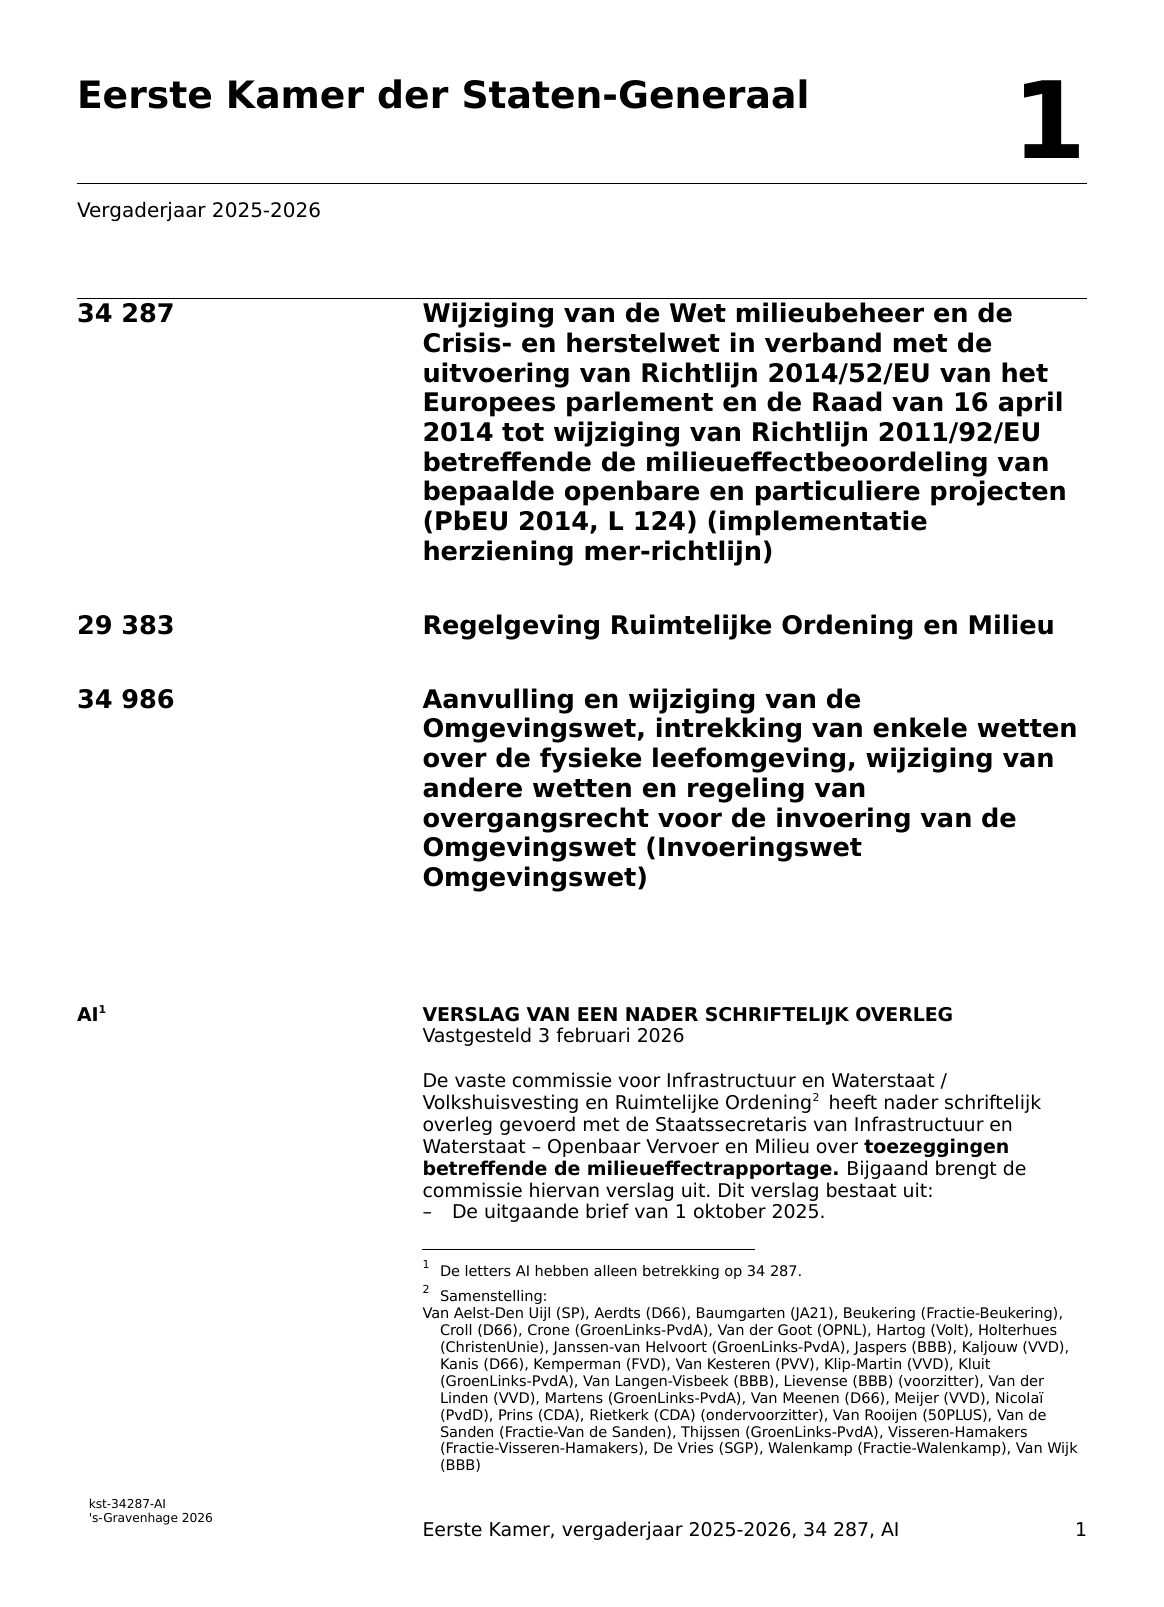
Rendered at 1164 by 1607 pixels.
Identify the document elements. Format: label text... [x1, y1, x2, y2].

text – De uitgaande brief van 1 oktober 2025. [422, 1201, 1087, 1223]
text De vaste commissie voor Infrastructuur en Waterstaat / Volkshuisvesting en Ruimtelijke Ordening heeft nader schriftelijk overleg gevoerd met de Staatssecretaris van Infrastructuur en Waterstaat – Openbaar Vervoer en Milieu over toezeggingen betreffende de milieueffectrapportage. Bijgaand brengt de commissie hiervan verslag uit. Dit verslag bestaat uit: [422, 1069, 1087, 1201]
text Vastgesteld 3 februari 2026 [422, 1025, 1087, 1047]
text Van Aelst-Den Uijl (SP), Aerdts (D66), Baumgarten (JA21), Beukering (Fractie-Beukering), Croll (D66), Crone (GroenLinks-PvdA), Van der Goot (OPNL), Hartog (Volt), Holterhues (ChristenUnie), Janssen-van Helvoort (GroenLinks-PvdA), Jaspers (BBB), Kaljouw (VVD), Kanis (D66), Kemperman (FVD), Van Kesteren (PVV), Klip-Martin (VVD), Kluit (GroenLinks-PvdA), Van Langen-Visbeek (BBB), Lievense (BBB) (voorzitter), Van der Linden (VVD), Martens (GroenLinks-PvdA), Van Meenen (D66), Meijer (VVD), Nicolaï (PvdD), Prins (CDA), Rietkerk (CDA) (ondervoorzitter), Van Rooijen (50PLUS), Van de Sanden (Fractie-Van de Sanden), Thijssen (GroenLinks-PvdA), Visseren-Hamakers (Fractie-Visseren-Hamakers), De Vries (SGP), Walenkamp (Fractie-Walenkamp), Van Wijk (BBB) [422, 1306, 1087, 1474]
text De letters AI hebben alleen betrekking op 34 287. [422, 1258, 1087, 1281]
text 's-Gravenhage 2026 [88, 1511, 323, 1525]
subtitle AI VERSLAG VAN EEN NADER SCHRIFTELIJK OVERLEG [77, 1003, 1087, 1025]
subtitle 29 383 Regelgeving Ruimtelijke Ordening en Milieu [77, 611, 1087, 640]
table_cell Vergaderjaar 2025-2026 [77, 184, 1087, 298]
text Samenstelling: [422, 1283, 1087, 1306]
subtitle 34 986 Aanvulling en wijziging van de Omgevingswet, intrekking van enkele wetten over de fysieke leefomgeving, wijziging van andere wetten en regeling van overgangsrecht voor de invoering van de Omgevingswet (Invoeringswet Omgevingswet) [77, 684, 1087, 892]
text kst-34287-AI [88, 1497, 323, 1511]
table_header Eerste Kamer der Staten-Generaal [77, 59, 886, 183]
table_header 1 [886, 59, 1087, 183]
subtitle 34 287 Wijziging van de Wet milieubeheer en de Crisis- en herstelwet in verband met de uitvoering van Richtlijn 2014/52/EU van het Europees parlement en de Raad van 16 april 2014 tot wijziging van Richtlijn 2011/92/EU betreffende de milieueffectbeoordeling van bepaalde openbare en particuliere projecten (PbEU 2014, L 124) (implementatie herziening mer-richtlijn) [77, 299, 1087, 566]
